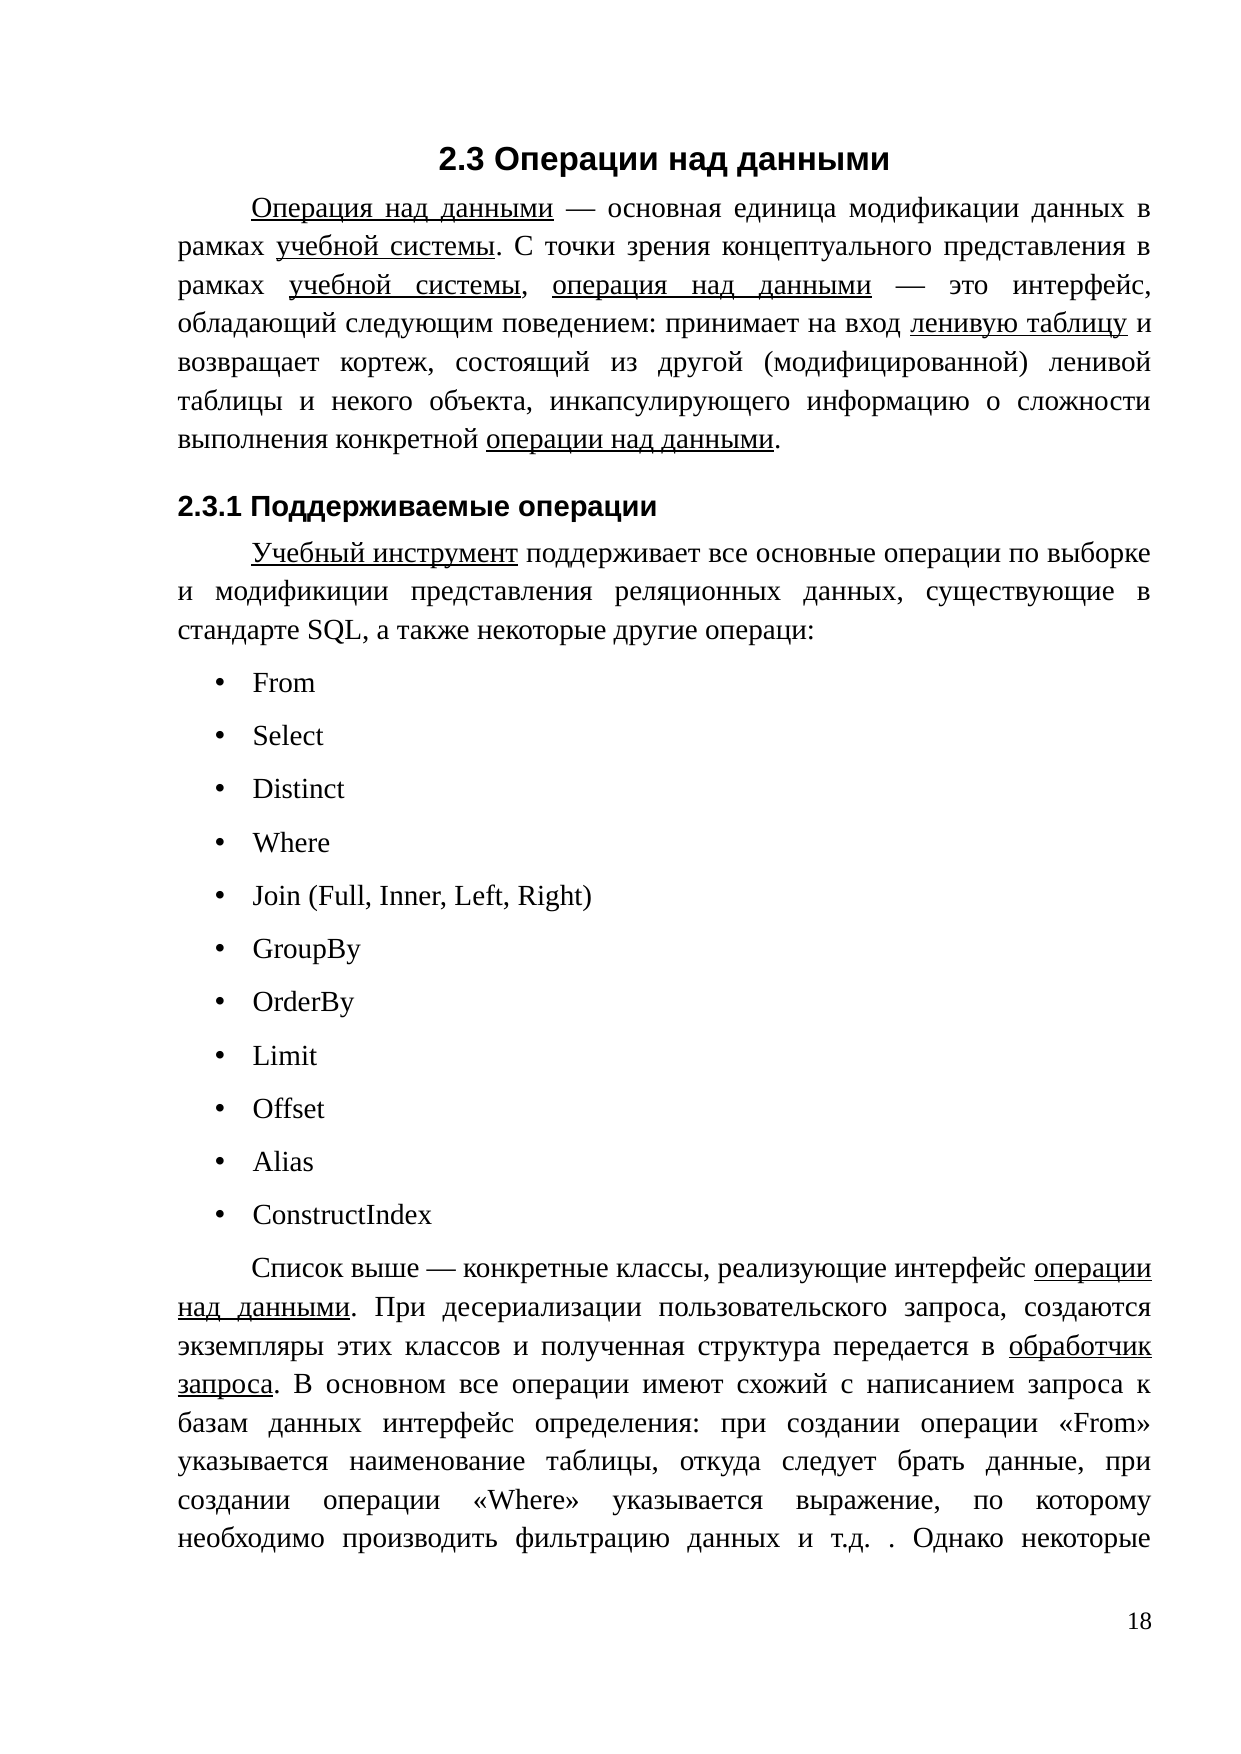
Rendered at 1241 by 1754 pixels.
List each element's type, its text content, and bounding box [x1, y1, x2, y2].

list Join (Full, Inner, Left, Right) [215, 878, 1152, 912]
list Select [215, 718, 1152, 752]
list From [215, 665, 1152, 699]
subtitle 2.3 Операции над данными [177, 139, 1152, 177]
list Distinct [215, 772, 1152, 805]
list OrderBy [215, 984, 1152, 1018]
list Limit [215, 1038, 1152, 1071]
list Offset [215, 1091, 1152, 1124]
subtitle 2.3.1 Поддерживаемые операции [177, 489, 1152, 522]
text Учебный инструмент поддерживает все основные операции по выборке и модификиции представления реляционных данных, существующие в стандарте SQL, а также некоторые другие операци: [177, 535, 1152, 646]
list Where [215, 825, 1152, 858]
text Список выше — конкретные классы, реализующие интерфейс операции над данными. При десериализации пользовательского запроса, создаются экземпляры этих классов и полученная структура передается в обработчик запроса. В основном все операции имеют схожий с написанием запроса к базам данных интерфейс определения: при создании операции «From» указывается наименование таблицы, откуда следует брать данные, при создании операции «Where» указывается выражение, по которому необходимо производить фильтрацию данных и т.д. . Однако некоторые [177, 1251, 1152, 1554]
list GroupBy [215, 931, 1152, 965]
text Операция над данными — основная единица модификации данных в рамках учебной системы. С точки зрения концептуального представления в рамках учебной системы, операция над данными — это интерфейс, обладающий следующим поведением: принимает на вход ленивую таблицу и возвращает кортеж, состоящий из другой (модифицированной) ленивой таблицы и некого объекта, инкапсулирующего информацию о сложности выполнения конкретной операции над данными. [177, 190, 1152, 455]
list Alias [215, 1144, 1152, 1178]
list ConstructIndex [215, 1197, 1152, 1231]
